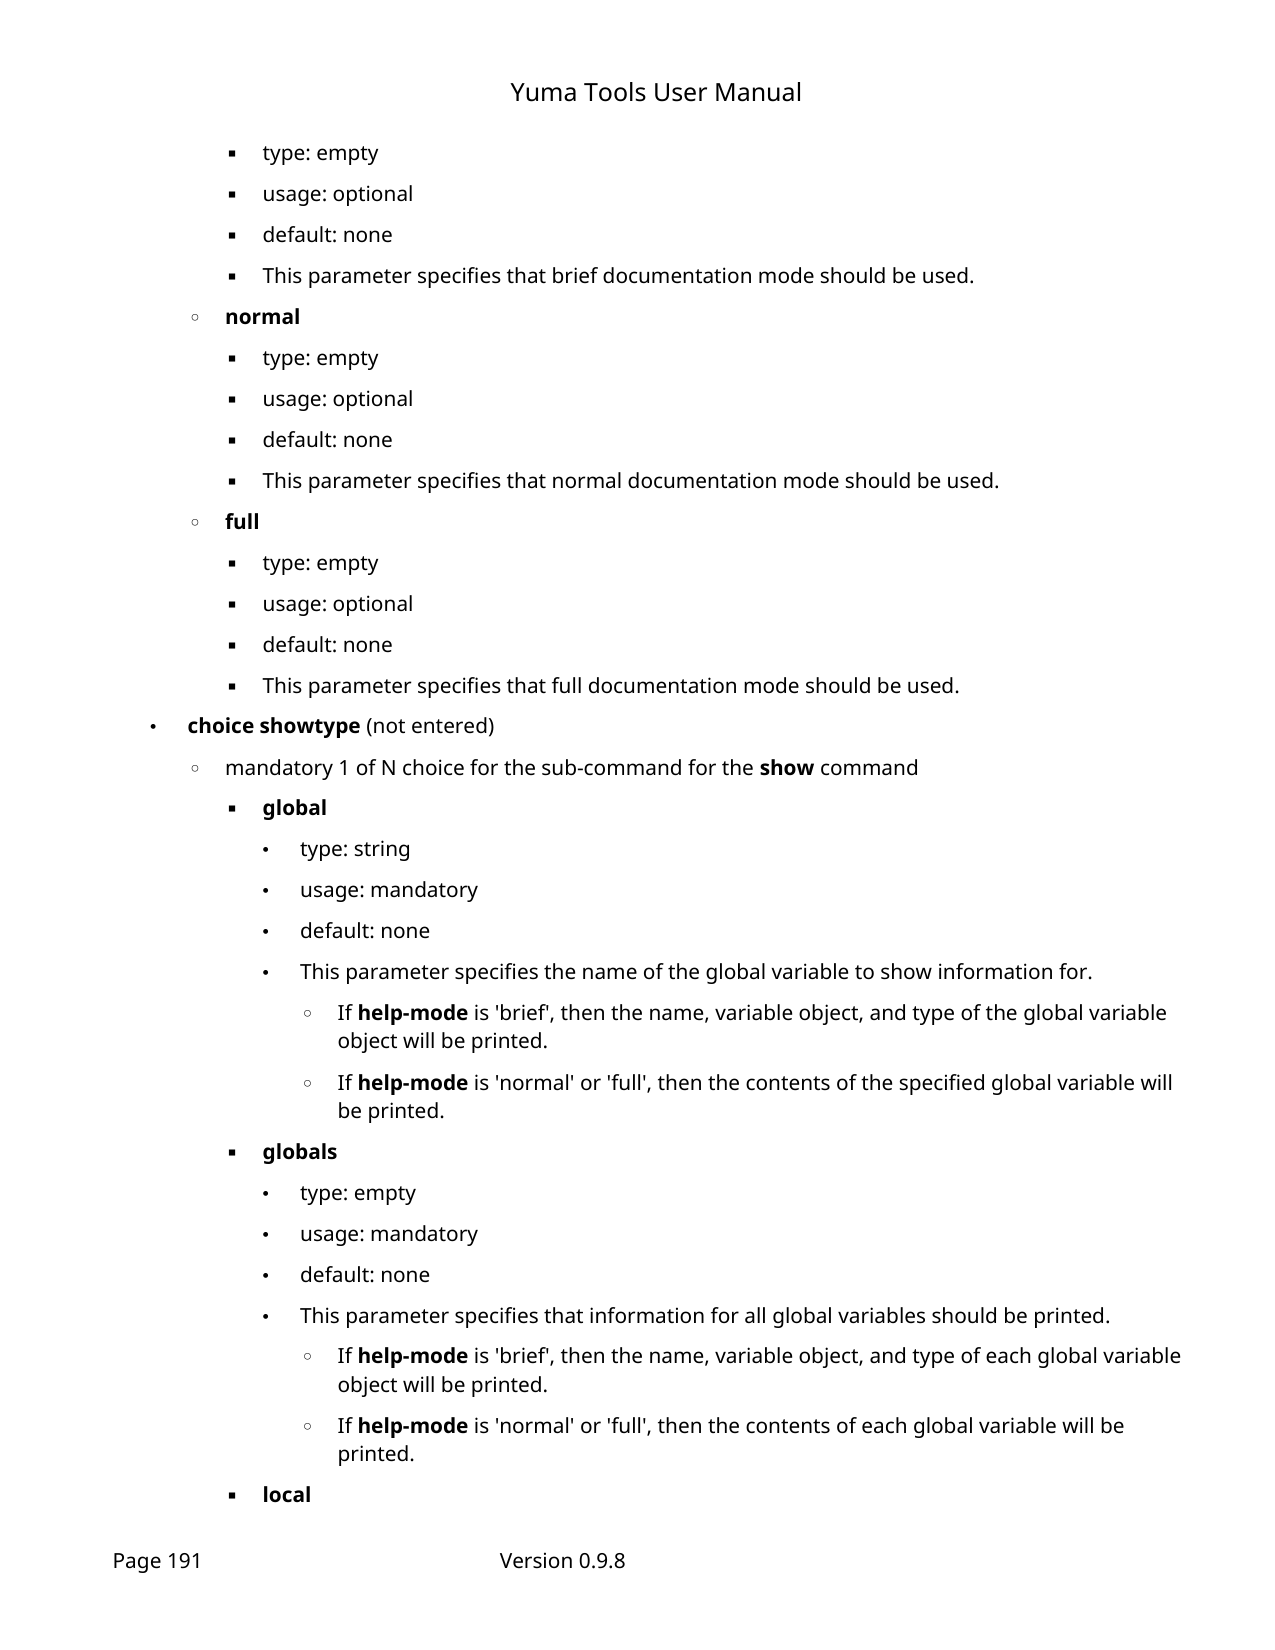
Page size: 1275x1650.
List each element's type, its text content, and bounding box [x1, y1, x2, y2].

list full [187, 507, 1200, 535]
list This parameter specifies that brief documentation mode should be used. [225, 261, 1200, 290]
list usage: optional [225, 384, 1200, 413]
list usage: mandatory [262, 875, 1200, 904]
list If help-mode is 'normal' or 'full', then the contents of each global variable will be printed. [300, 1411, 1200, 1468]
list usage: optional [225, 589, 1200, 617]
list This parameter specifies the name of the global variable to show information for. [262, 957, 1200, 986]
list This parameter specifies that information for all global variables should be printed. [262, 1301, 1200, 1329]
list default: none [225, 630, 1200, 658]
list global [225, 793, 1200, 822]
list globals [225, 1137, 1200, 1165]
list If help-mode is 'normal' or 'full', then the contents of the specified global variable will be printed. [300, 1068, 1200, 1124]
list This parameter specifies that full documentation mode should be used. [225, 671, 1200, 699]
list mandatory 1 of N choice for the sub-command for the show command [187, 753, 1200, 781]
list normal [187, 302, 1200, 331]
list choice showtype (not entered) [150, 712, 1200, 740]
list usage: mandatory [262, 1219, 1200, 1247]
list type: string [262, 834, 1200, 863]
list default: none [262, 1260, 1200, 1288]
list default: none [225, 220, 1200, 249]
list usage: optional [225, 179, 1200, 208]
list If help-mode is 'brief', then the name, variable object, and type of the global variable object will be printed. [300, 998, 1200, 1055]
list type: empty [225, 548, 1200, 576]
list local [225, 1480, 1200, 1509]
list If help-mode is 'brief', then the name, variable object, and type of each global variable object will be printed. [300, 1342, 1200, 1398]
list default: none [262, 916, 1200, 945]
list This parameter specifies that normal documentation mode should be used. [225, 466, 1200, 494]
list type: empty [225, 343, 1200, 372]
list default: none [225, 425, 1200, 453]
list type: empty [262, 1178, 1200, 1206]
list type: empty [225, 138, 1200, 167]
